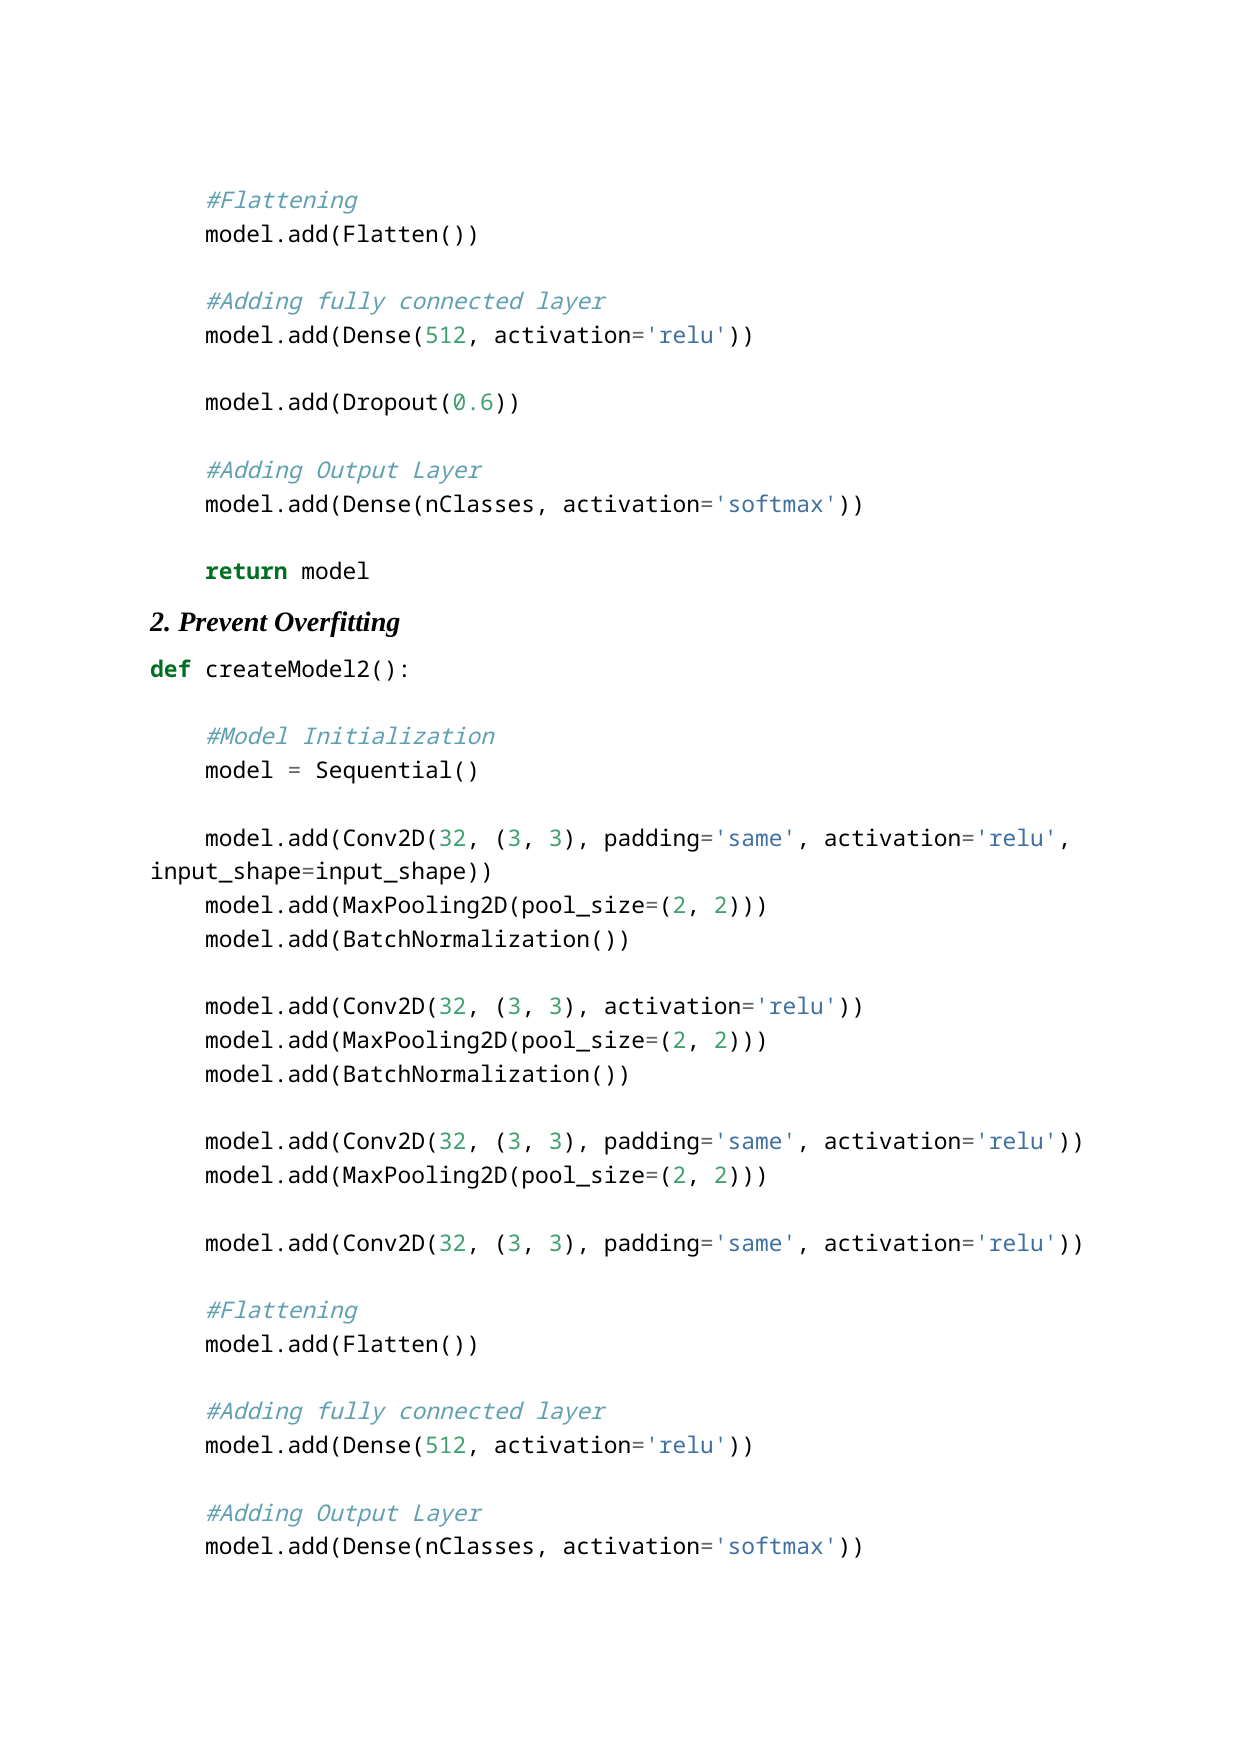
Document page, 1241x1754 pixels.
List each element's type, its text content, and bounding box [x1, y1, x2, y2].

text #Flattening model.add(Flatten()) #Adding fully connected layer model.add(Dense(512, activation='relu')) model.add(Dropout(0.6)) #Adding Output Layer model.add(Dense(nClasses, activation='softmax')) return model [150, 150, 1090, 586]
subtitle 2. Prevent Overfitting [150, 605, 1090, 638]
text def createModel2(): #Model Initialization model = Sequential() model.add(Conv2D(32, (3, 3), padding='same', activation='relu', input_shape=input_shape)) model.add(MaxPooling2D(pool_size=(2, 2))) model.add(BatchNormalization()) model.add(Conv2D(32, (3, 3), activation='relu')) model.add(MaxPooling2D(pool_size=(2, 2))) model.add(BatchNormalization()) model.add(Conv2D(32, (3, 3), padding='same', activation='relu')) model.add(MaxPooling2D(pool_size=(2, 2))) model.add(Conv2D(32, (3, 3), padding='same', activation='relu')) #Flattening model.add(Flatten()) #Adding fully connected layer model.add(Dense(512, activation='relu')) #Adding Output Layer model.add(Dense(nClasses, activation='softmax')) [150, 653, 1090, 1562]
